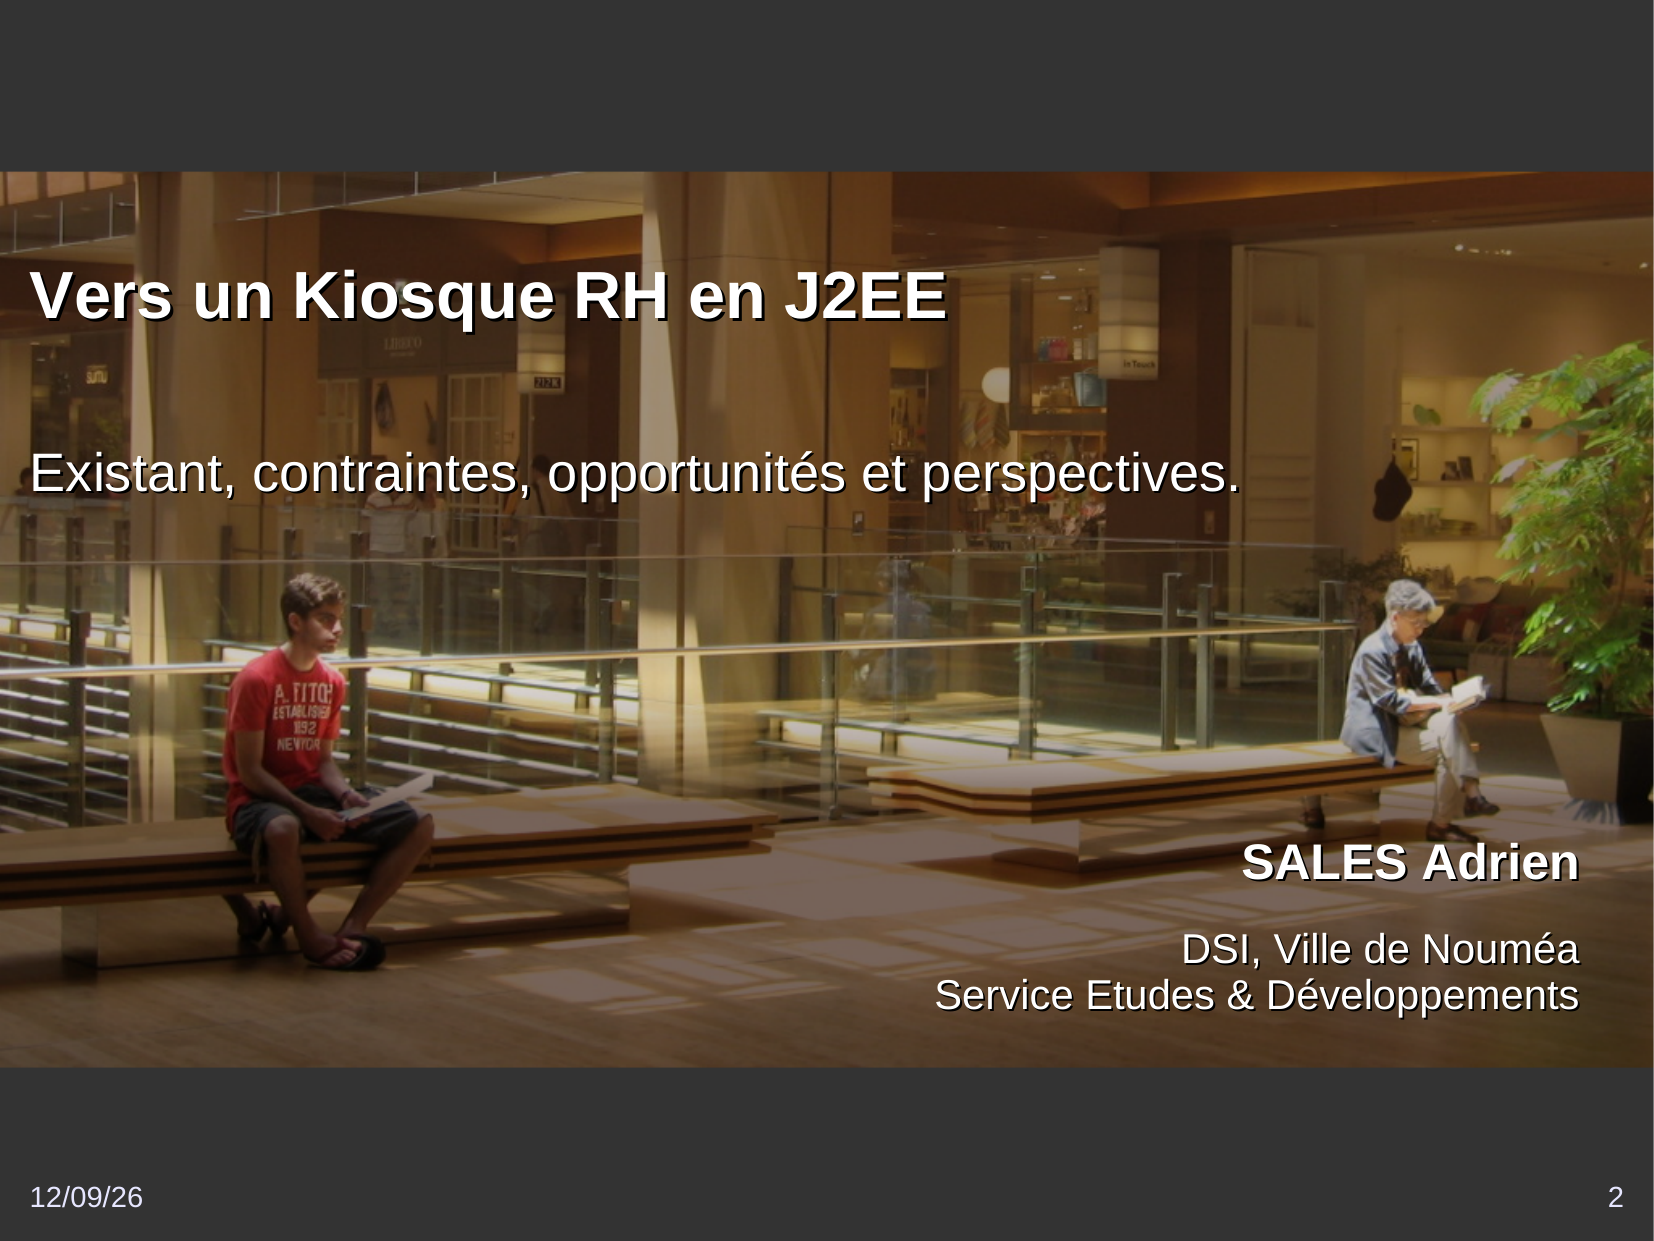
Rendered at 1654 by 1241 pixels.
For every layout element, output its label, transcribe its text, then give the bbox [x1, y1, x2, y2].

picture [0, 0, 1654, 1241]
subtitle Existant, contraintes, opportunités et perspectives. [29, 383, 1506, 562]
title Vers un Kiosque RH en J2EE [29, 206, 1506, 383]
